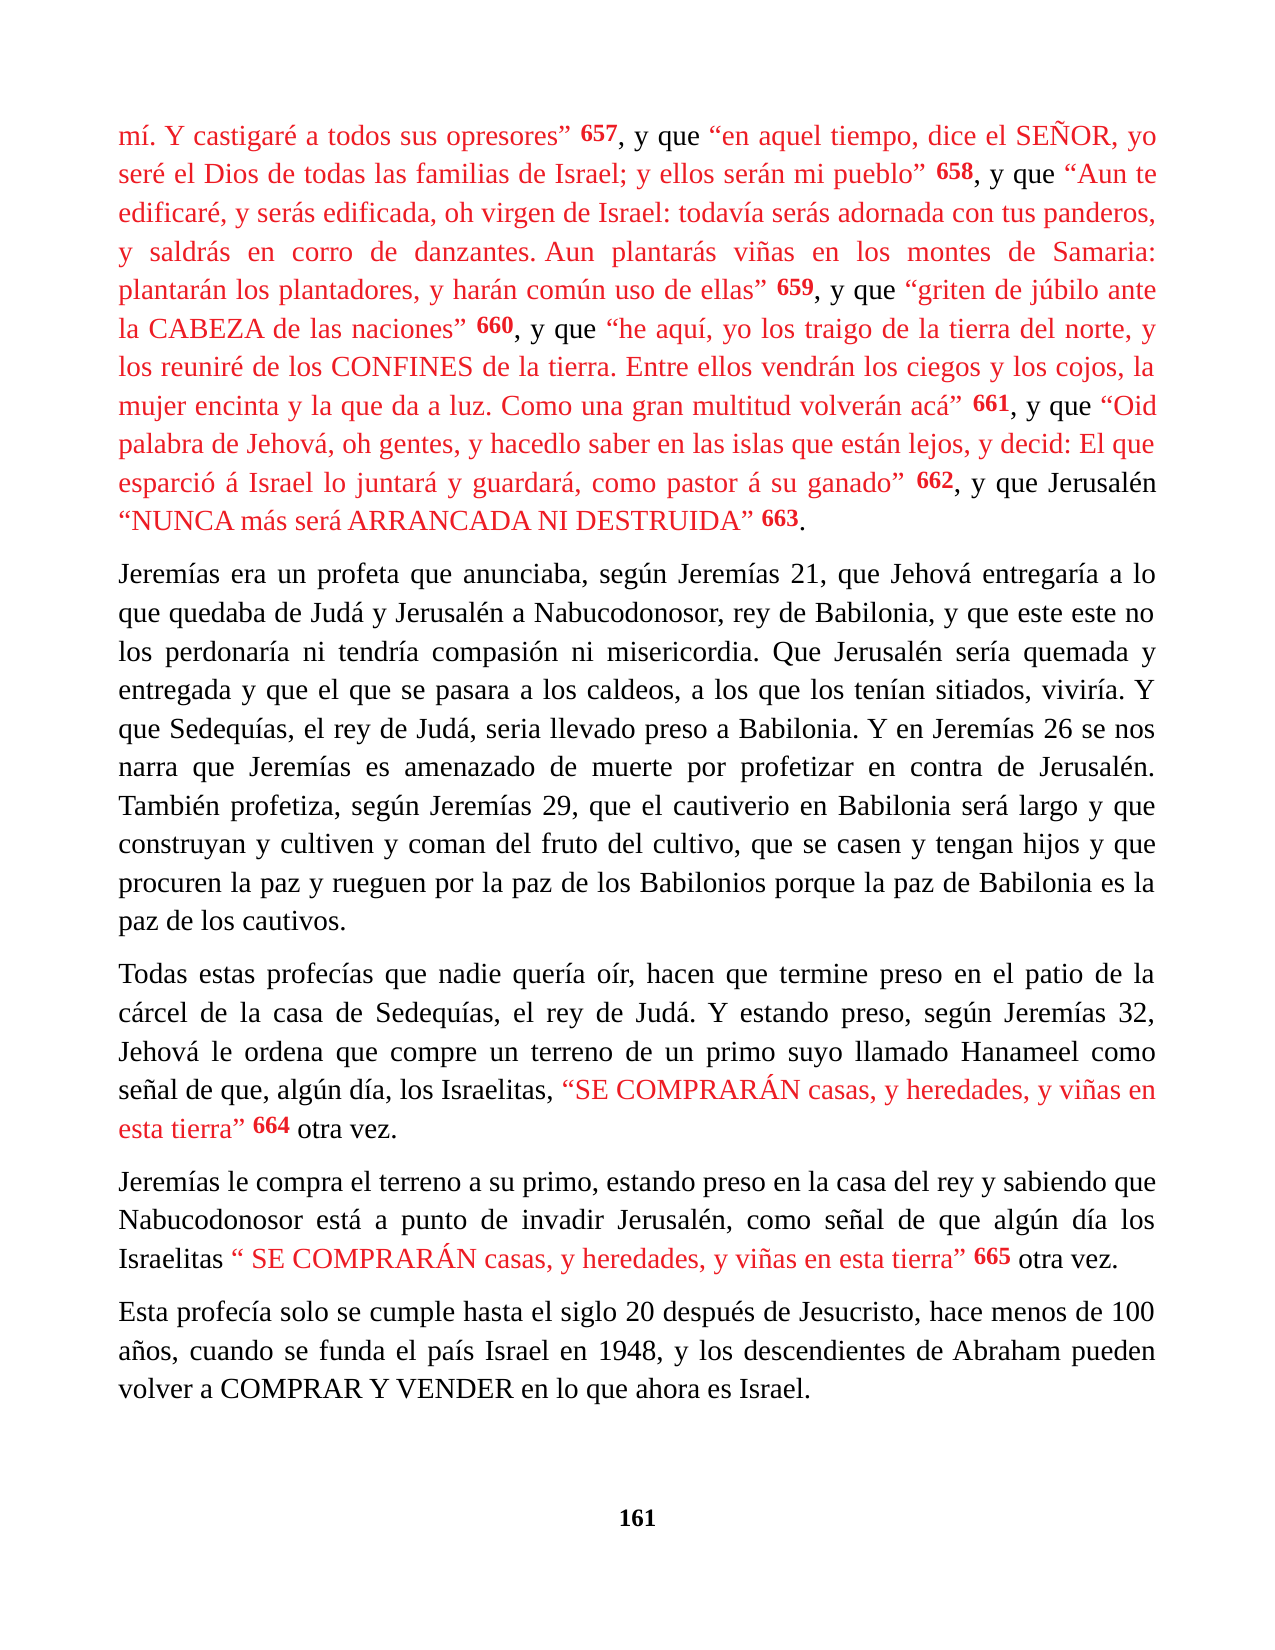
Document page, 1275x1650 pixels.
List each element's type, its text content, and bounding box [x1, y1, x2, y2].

text Jeremías le compra el terreno a su primo, estando preso en la casa del rey y sabiendo que Nabucodonosor está a punto de invadir Jerusalén, como señal de que algún día los Israelitas “ SE COMPRARÁN casas, y heredades, y viñas en esta tierra” otra vez. [118, 1164, 1157, 1274]
text Esta profecía solo se cumple hasta el siglo 20 después de Jesucristo, hace menos de 100 años, cuando se funda el país Israel en 1948, y los descendientes de Abraham pueden volver a COMPRAR Y VENDER en lo que ahora es Israel. [118, 1294, 1157, 1405]
text Jeremías era un profeta que anunciaba, según Jeremías 21, que Jehová entregaría a lo que quedaba de Judá y Jerusalén a Nabucodonosor, rey de Babilonia, y que este este no los perdonaría ni tendría compasión ni misericordia. Que Jerusalén sería quemada y entregada y que el que se pasara a los caldeos, a los que los tenían sitiados, viviría. Y que Sedequías, el rey de Judá, seria llevado preso a Babilonia. Y en Jeremías 26 se nos narra que Jeremías es amenazado de muerte por profetizar en contra de Jerusalén. También profetiza, según Jeremías 29, que el cautiverio en Babilonia será largo y que construyan y cultiven y coman del fruto del cultivo, que se casen y tengan hijos y que procuren la paz y rueguen por la paz de los Babilonios porque la paz de Babilonia es la paz de los cautivos. [118, 557, 1157, 937]
text Todas estas profecías que nadie quería oír, hacen que termine preso en el patio de la cárcel de la casa de Sedequías, el rey de Judá. Y estando preso, según Jeremías 32, Jehová le ordena que compre un terreno de un primo suyo llamado Hanameel como señal de que, algún día, los Israelitas, “SE COMPRARÁN casas, y heredades, y viñas en esta tierra” otra vez. [118, 957, 1157, 1144]
text mí. Y castigaré a todos sus opresores” , y que “en aquel tiempo, dice el SEÑOR, yo seré el Dios de todas las familias de Israel; y ellos serán mi pueblo” , y que “Aun te edificaré, y serás edificada, oh virgen de Israel: todavía serás adornada con tus panderos, y saldrás en corro de danzantes. Aun plantarás viñas en los montes de Samaria: plantarán los plantadores, y harán común uso de ellas” , y que “griten de júbilo ante la CABEZA de las naciones” , y que “he aquí, yo los traigo de la tierra del norte, y los reuniré de los CONFINES de la tierra. Entre ellos vendrán los ciegos y los cojos, la mujer encinta y la que da a luz. Como una gran multitud volverán acá” , y que “Oid palabra de Jehová, oh gentes, y hacedlo saber en las islas que están lejos, y decid: El que esparció á Israel lo juntará y guardará, como pastor á su ganado” , y que Jerusalén “NUNCA más será ARRANCADA NI DESTRUIDA” . [118, 118, 1157, 537]
